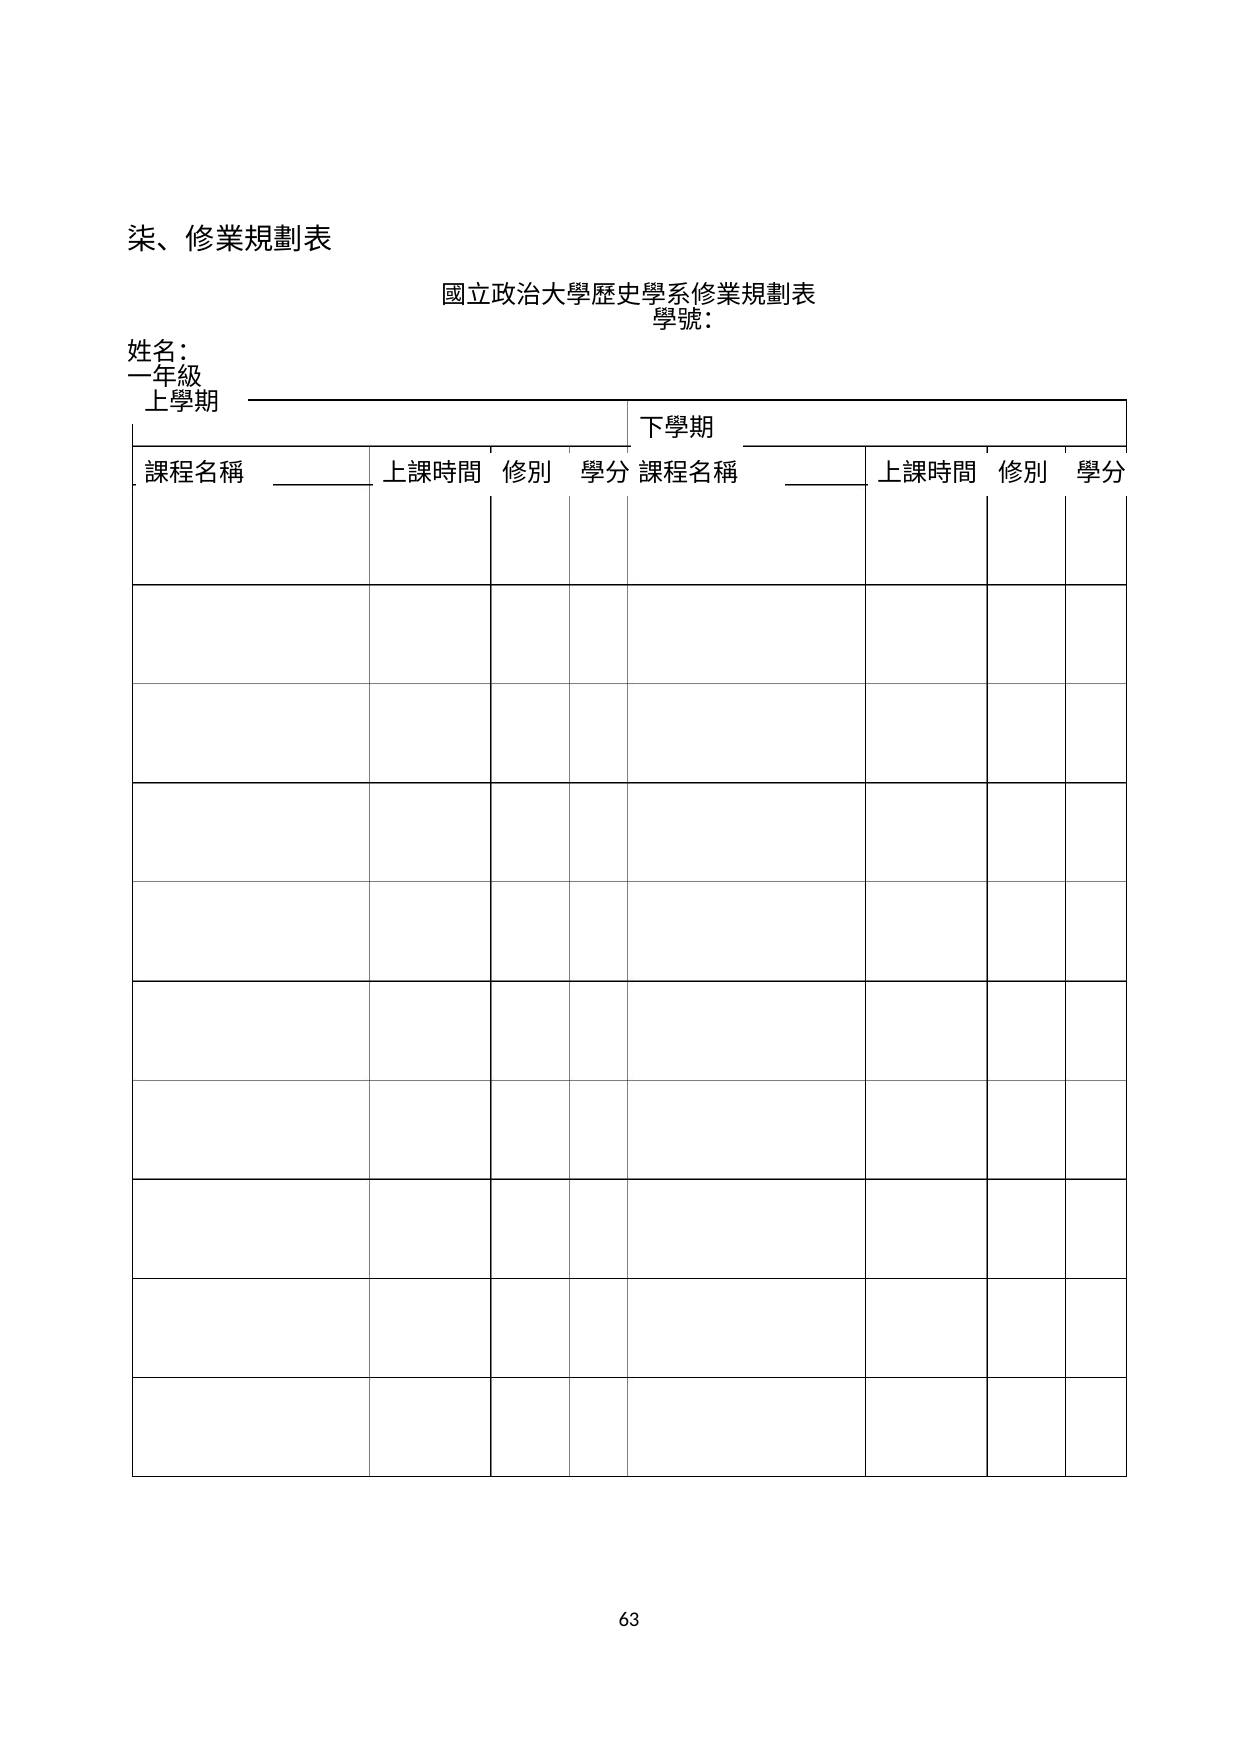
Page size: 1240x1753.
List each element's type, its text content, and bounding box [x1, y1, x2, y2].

text 姓名： [127, 340, 239, 365]
picture [132, 399, 1127, 1477]
text 一年級 [127, 365, 239, 390]
text 學號： [652, 308, 855, 333]
text 國立政治大學歷史學系修業規劃表 [441, 283, 855, 308]
text 下學期 [639, 416, 734, 441]
text 柒、修業規劃表 [127, 227, 357, 256]
text 上課時間 修別 學分 課程名稱 [382, 462, 776, 487]
text 上學期 [144, 390, 239, 415]
text 63 [618, 1606, 653, 1632]
text 上課時間 修別 學分 [877, 462, 1147, 487]
text 課程名稱 [144, 462, 264, 487]
